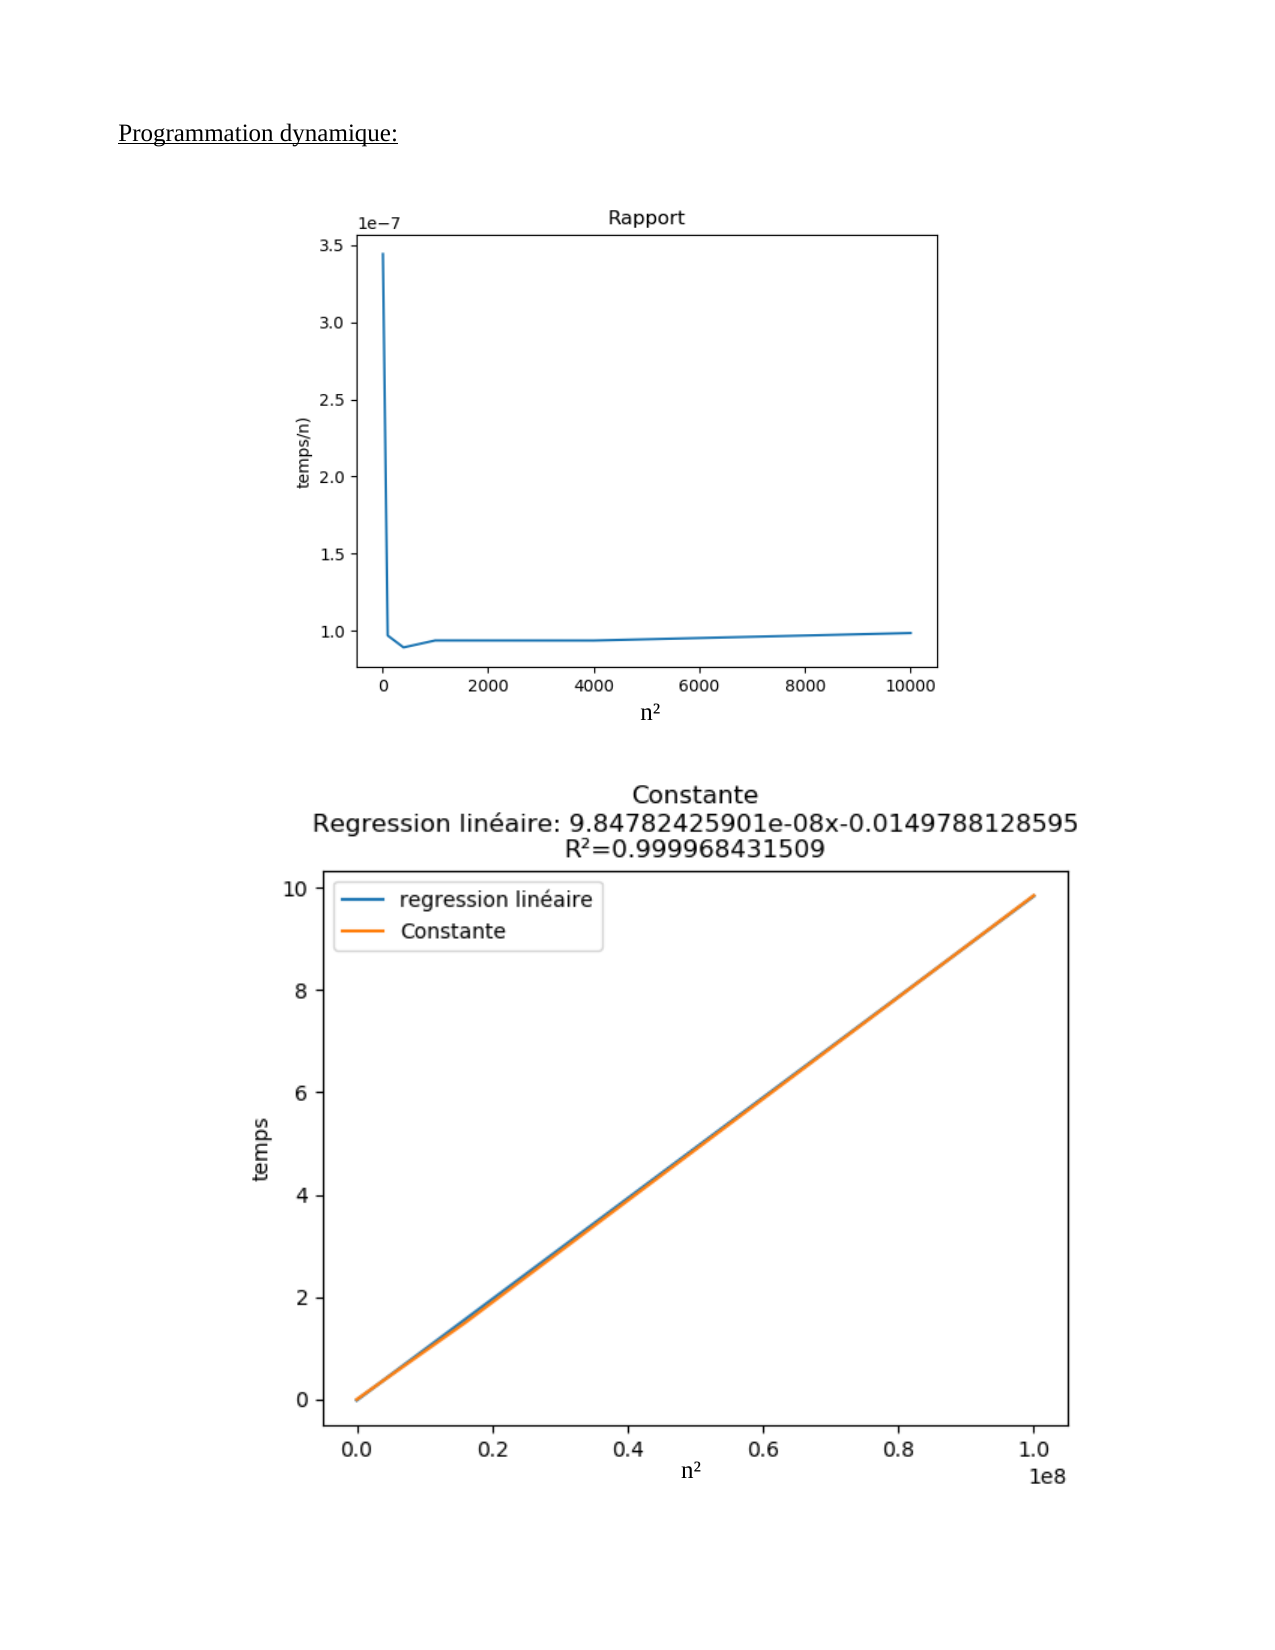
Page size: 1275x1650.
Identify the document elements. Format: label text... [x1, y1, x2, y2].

picture [203, 784, 1164, 1505]
picture [263, 167, 1012, 729]
text Programmation dynamique: [118, 118, 1157, 147]
